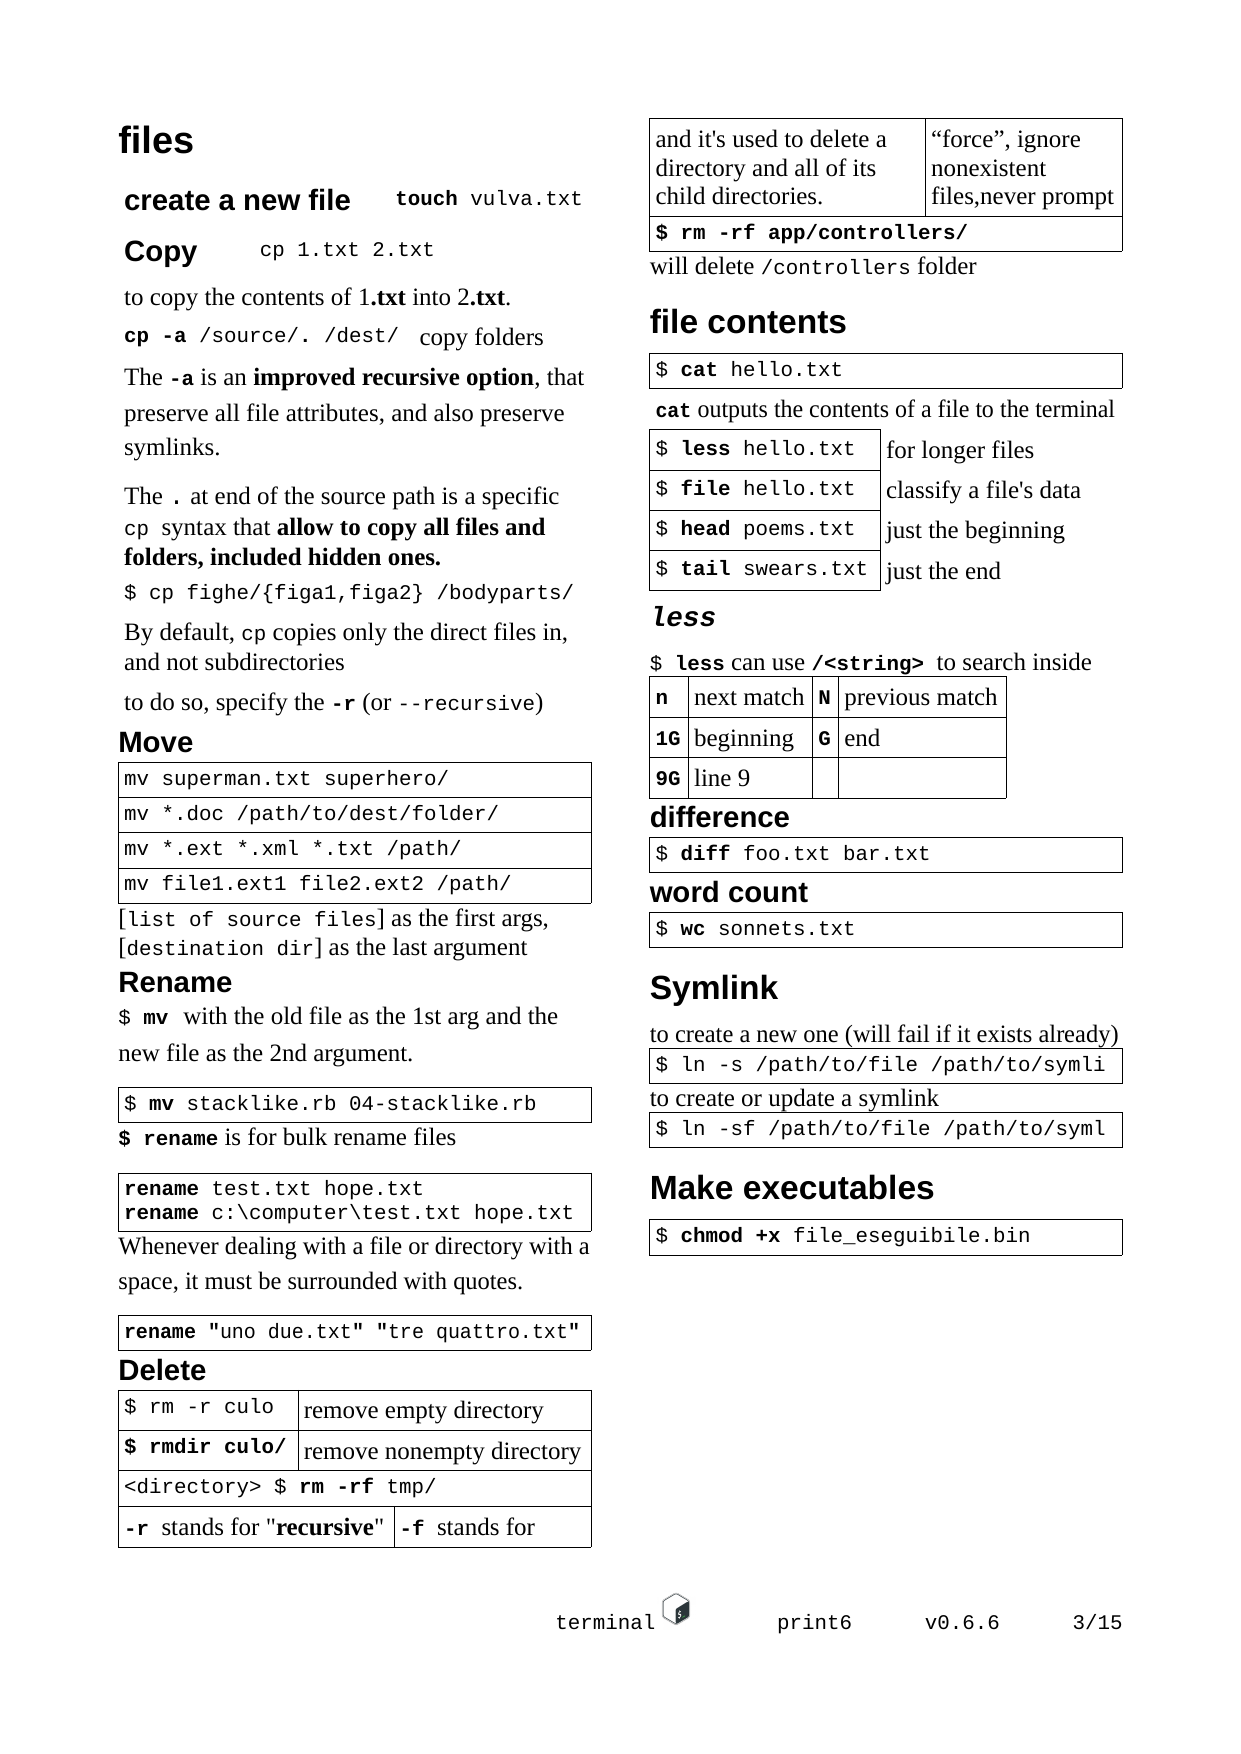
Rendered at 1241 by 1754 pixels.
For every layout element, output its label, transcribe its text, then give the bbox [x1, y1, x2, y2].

table_header $ rm -r culo [119, 1391, 298, 1430]
table_header $ diff foo.txt bar.txt [650, 838, 1122, 872]
table_header N [813, 677, 838, 717]
table_header next match [689, 677, 812, 717]
table_cell $ cp fighe/{figa1,figa2} /bodyparts/ [118, 576, 591, 611]
table_header rename test.txt hope.txt rename c:\computer\test.txt hope.txt [119, 1174, 591, 1231]
table_header $ ln -sf /path/to/file /path/to/syml [650, 1113, 1122, 1147]
subtitle difference [649, 800, 1122, 834]
text $ mv with the old file as the 1st arg and the new file as the 2nd argument. [118, 1001, 591, 1067]
table_header $ chmod +x file_eseguibile.bin [650, 1220, 1122, 1254]
table_header remove empty directory [299, 1391, 591, 1430]
table_cell The -a is an improved recursive option, that preserve all file attributes, and also preserve symlinks. The . at end of the source path is a specific cp syntax that allow to copy all files and folders, included hidden ones. [118, 357, 591, 576]
table_header $ ln -s /path/to/file /path/to/symli [650, 1049, 1122, 1083]
table_header and it's used to delete a directory and all of its child directories. [650, 119, 925, 216]
subtitle Delete [118, 1353, 591, 1387]
table_cell 1G [650, 718, 688, 757]
text to create a new one (will fail if it exists already) [649, 1019, 1122, 1048]
table_cell Copy [118, 225, 254, 276]
text $ rename is for bulk rename files [118, 1123, 591, 1152]
text [list of source files] as the first args, [destination dir] as the last argument [118, 904, 591, 962]
table_cell beginning [689, 718, 812, 757]
table_cell $ file hello.txt [650, 471, 880, 510]
table_header previous match [839, 677, 1006, 717]
text to create or update a symlink [649, 1084, 1122, 1112]
table_cell 9G [650, 758, 688, 797]
table_cell $ rmdir culo/ [119, 1431, 298, 1470]
table_cell just the end [881, 550, 1122, 590]
table_header -r stands for "recursive" [119, 1507, 394, 1547]
table_cell By default, cp copies only the direct files in, and not subdirectories [118, 611, 591, 681]
table_cell for longer files [881, 429, 1122, 469]
table_cell $ tail swears.txt [650, 551, 880, 590]
table_cell line 9 [689, 758, 812, 797]
table_cell $ less hello.txt [650, 430, 880, 469]
table_cell $ head poems.txt [650, 511, 880, 550]
table_header “force”, ignore nonexistent files,never prompt [926, 119, 1122, 216]
table_cell end [839, 718, 1006, 757]
table_cell [839, 758, 1006, 797]
table_cell to do so, specify the -r (or --recursive) [118, 681, 591, 722]
table_cell copy folders [414, 317, 591, 357]
table_cell classify a file's data [881, 470, 1122, 510]
subtitle Make executables [649, 1168, 1122, 1207]
table_cell just the beginning [881, 510, 1122, 550]
table_cell cp -a /source/. /dest/ [118, 317, 413, 357]
subtitle less [649, 603, 1122, 634]
table_cell remove nonempty directory [299, 1431, 591, 1470]
table_cell $ rm -rf app/controllers/ [650, 217, 1122, 251]
table_header -f stands for [395, 1507, 591, 1547]
table_header $ mv stacklike.rb 04-stacklike.rb [119, 1088, 591, 1122]
text will delete /controllers folder [649, 252, 1122, 281]
picture [655, 1588, 697, 1630]
table_header mv superman.txt superhero/ [119, 763, 591, 797]
table_cell mv *.ext *.xml *.txt /path/ [119, 833, 591, 867]
table_cell cat outputs the contents of a file to the terminal [650, 389, 1122, 429]
text Whenever dealing with a file or directory with a space, it must be surrounded with quotes. [118, 1232, 591, 1294]
table_header $ wc sonnets.txt [650, 913, 1122, 947]
table_cell mv *.doc /path/to/dest/folder/ [119, 798, 591, 832]
table_cell G [813, 718, 838, 757]
table_header create a new file [118, 174, 389, 225]
table_cell mv file1.ext1 file2.ext2 /path/ [119, 869, 591, 903]
table_header n [650, 677, 688, 717]
subtitle Move [118, 725, 591, 759]
table_cell to copy the contents of 1.txt into 2.txt. [118, 276, 591, 317]
table_header $ cat hello.txt [650, 354, 1122, 388]
table_header rename "uno due.txt" "tre quattro.txt" [119, 1316, 591, 1350]
table_header touch vulva.txt [390, 174, 591, 225]
subtitle file contents [649, 302, 1122, 340]
subtitle Symlink [649, 968, 1122, 1007]
subtitle Rename [118, 965, 591, 998]
table_cell <directory> $ rm -rf tmp/ [119, 1471, 591, 1506]
text $ less can use /<string> to search inside [649, 647, 1122, 676]
subtitle files [118, 118, 591, 162]
table_cell [813, 758, 838, 797]
subtitle word count [649, 875, 1122, 909]
table_cell cp 1.txt 2.txt [254, 225, 591, 276]
